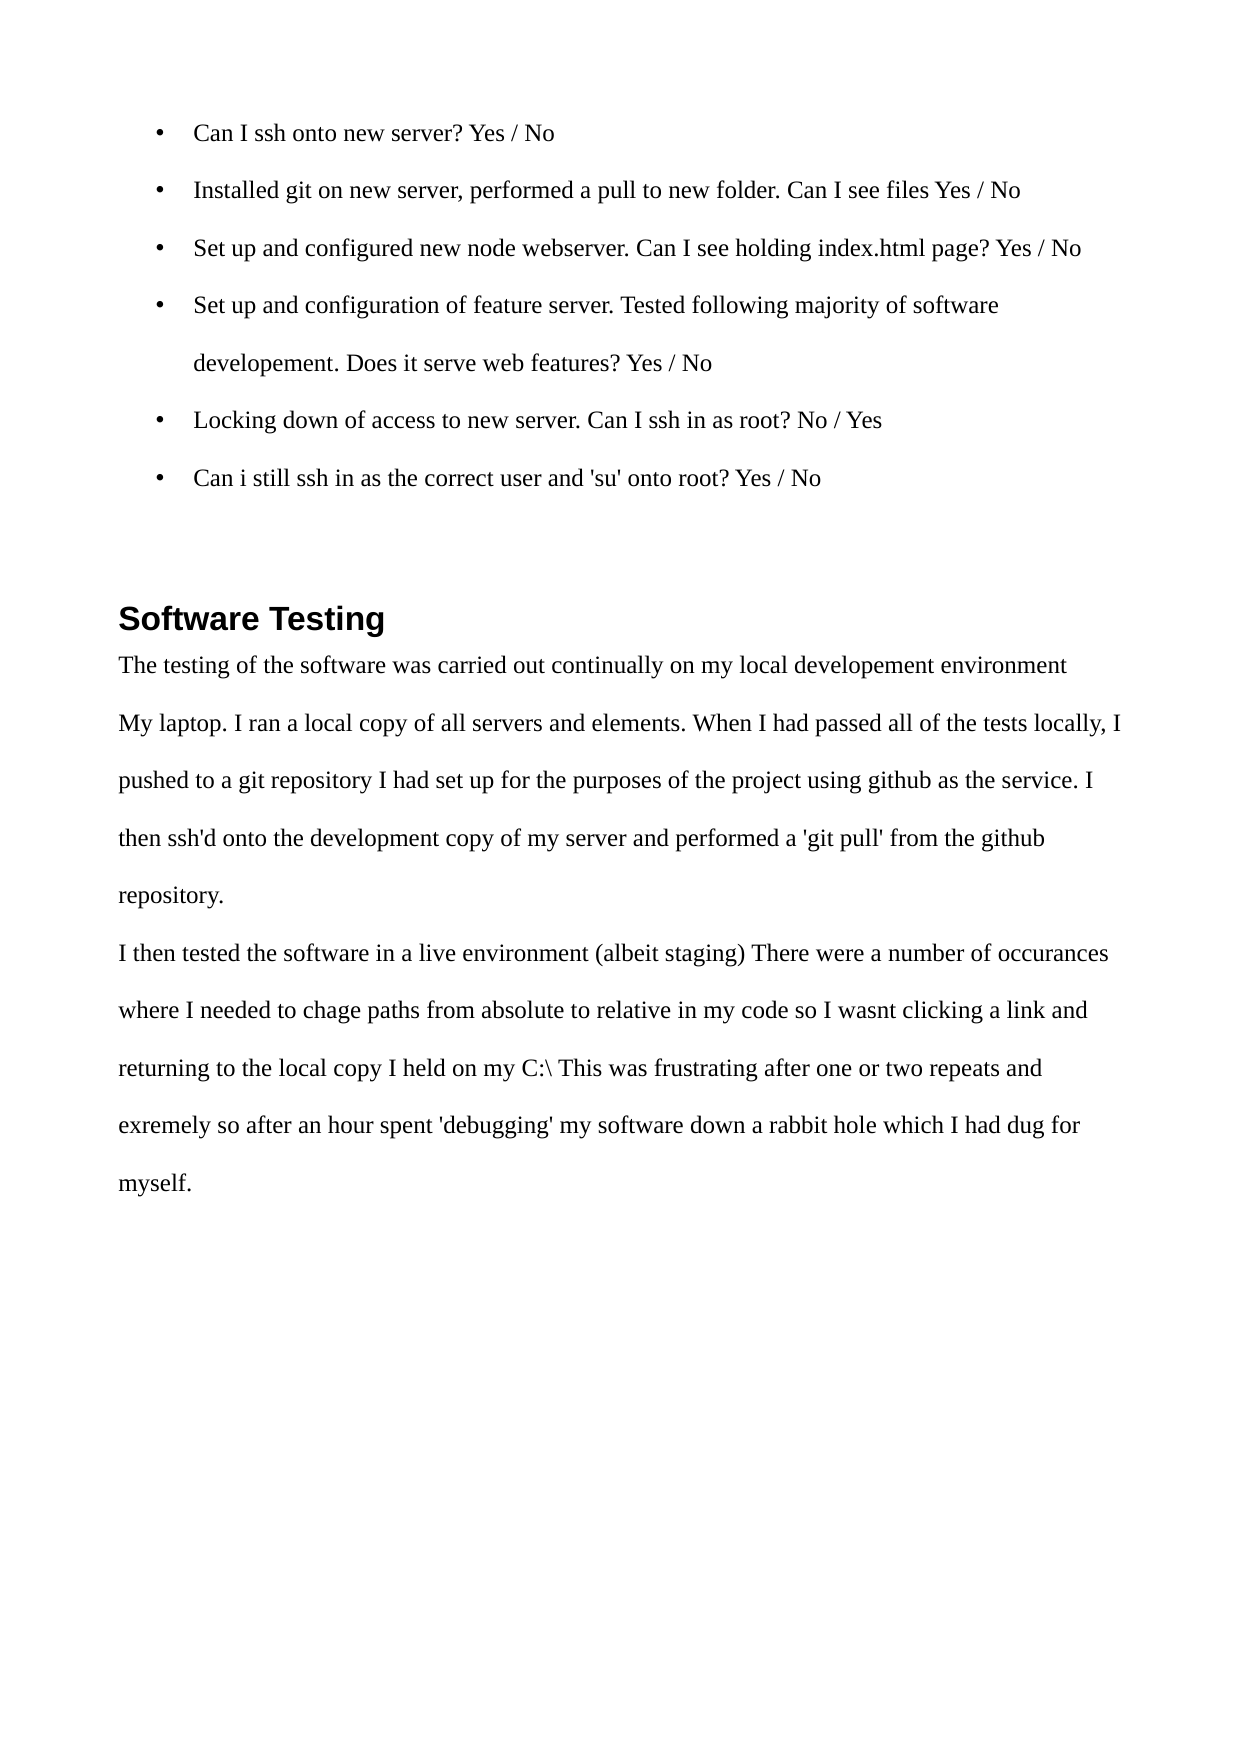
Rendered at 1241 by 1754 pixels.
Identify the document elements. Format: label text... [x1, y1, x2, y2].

list Locking down of access to new server. Can I ssh in as root? No / Yes [156, 406, 1122, 434]
list Can i still ssh in as the correct user and 'su' onto root? Yes / No [156, 463, 1122, 492]
text I then tested the software in a live environment (albeit staging) There were a number of occurances where I needed to chage paths from absolute to relative in my code so I wasnt clicking a link and returning to the local copy I held on my C:\ This was frustrating after one or two repeats and exremely so after an hour spent 'debugging' my software down a rabbit hole which I had dug for myself. [118, 938, 1122, 1196]
list Set up and configured new node webserver. Can I see holding index.html page? Yes / No [156, 233, 1122, 262]
text My laptop. I ran a local copy of all servers and elements. When I had passed all of the tests locally, I pushed to a git repository I had set up for the purposes of the project using github as the service. I then ssh'd onto the development copy of my server and performed a 'git pull' from the github repository. [118, 708, 1122, 909]
text The testing of the software was carried out continually on my local developement environment [118, 650, 1122, 679]
subtitle Software Testing [118, 599, 1122, 638]
list Installed git on new server, performed a pull to new folder. Can I see files Yes / No [156, 176, 1122, 204]
list Can I ssh onto new server? Yes / No [156, 118, 1122, 147]
list Set up and configuration of feature server. Tested following majority of software developement. Does it serve web features? Yes / No [156, 291, 1122, 377]
